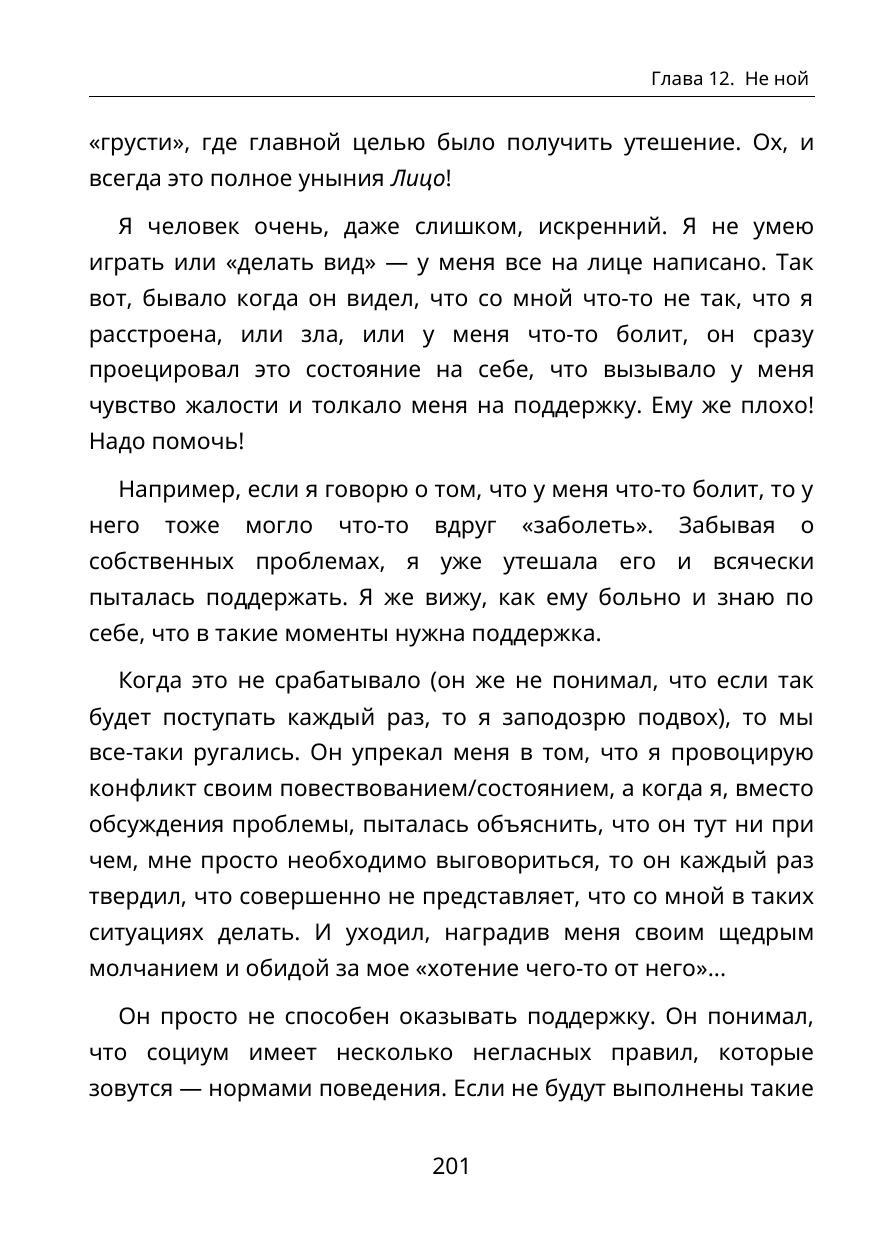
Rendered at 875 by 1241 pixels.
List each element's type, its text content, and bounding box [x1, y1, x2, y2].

text «грусти», где главной целью было получить утешение. Ох, и всегда это полное уныния Лицо! [88, 126, 815, 193]
text Он просто не способен оказывать поддержку. Он понимал, что социум имеет несколько негласных правил, которые зовутся — нормами поведения. Если не будут выполнены такие [88, 1000, 815, 1103]
text Например, если я говорю о том, что у меня что-то болит, то у него тоже могло что-то вдруг «заболеть». Забывая о собственных проблемах, я уже утешала его и всячески пыталась поддержать. Я же вижу, как ему больно и знаю по себе, что в такие моменты нужна поддержка. [88, 473, 815, 648]
text Я человек очень, даже слишком, искренний. Я не умею играть или «делать вид» — у меня все на лице написано. Так вот, бывало когда он видел, что со мной что-то не так, что я расстроена, или зла, или у меня что-то болит, он сразу проецировал это состояние на себе, что вызывало у меня чувство жалости и толкало меня на поддержку. Ему же плохо! Надо помочь! [88, 210, 815, 457]
text Когда это не срабатывало (он же не понимал, что если так будет поступать каждый раз, то я заподозрю подвох), то мы все-таки ругались. Он упрекал меня в том, что я провоцирую конфликт своим повествованием/состоянием, а когда я, вместо обсуждения проблемы, пыталась объяснить, что он тут ни при чем, мне просто необходимо выговориться, то он каждый раз твердил, что совершенно не представляет, что со мной в таких ситуациях делать. И уходил, наградив меня своим щедрым молчанием и обидой за мое «хотение чего-то от него»... [88, 664, 815, 983]
